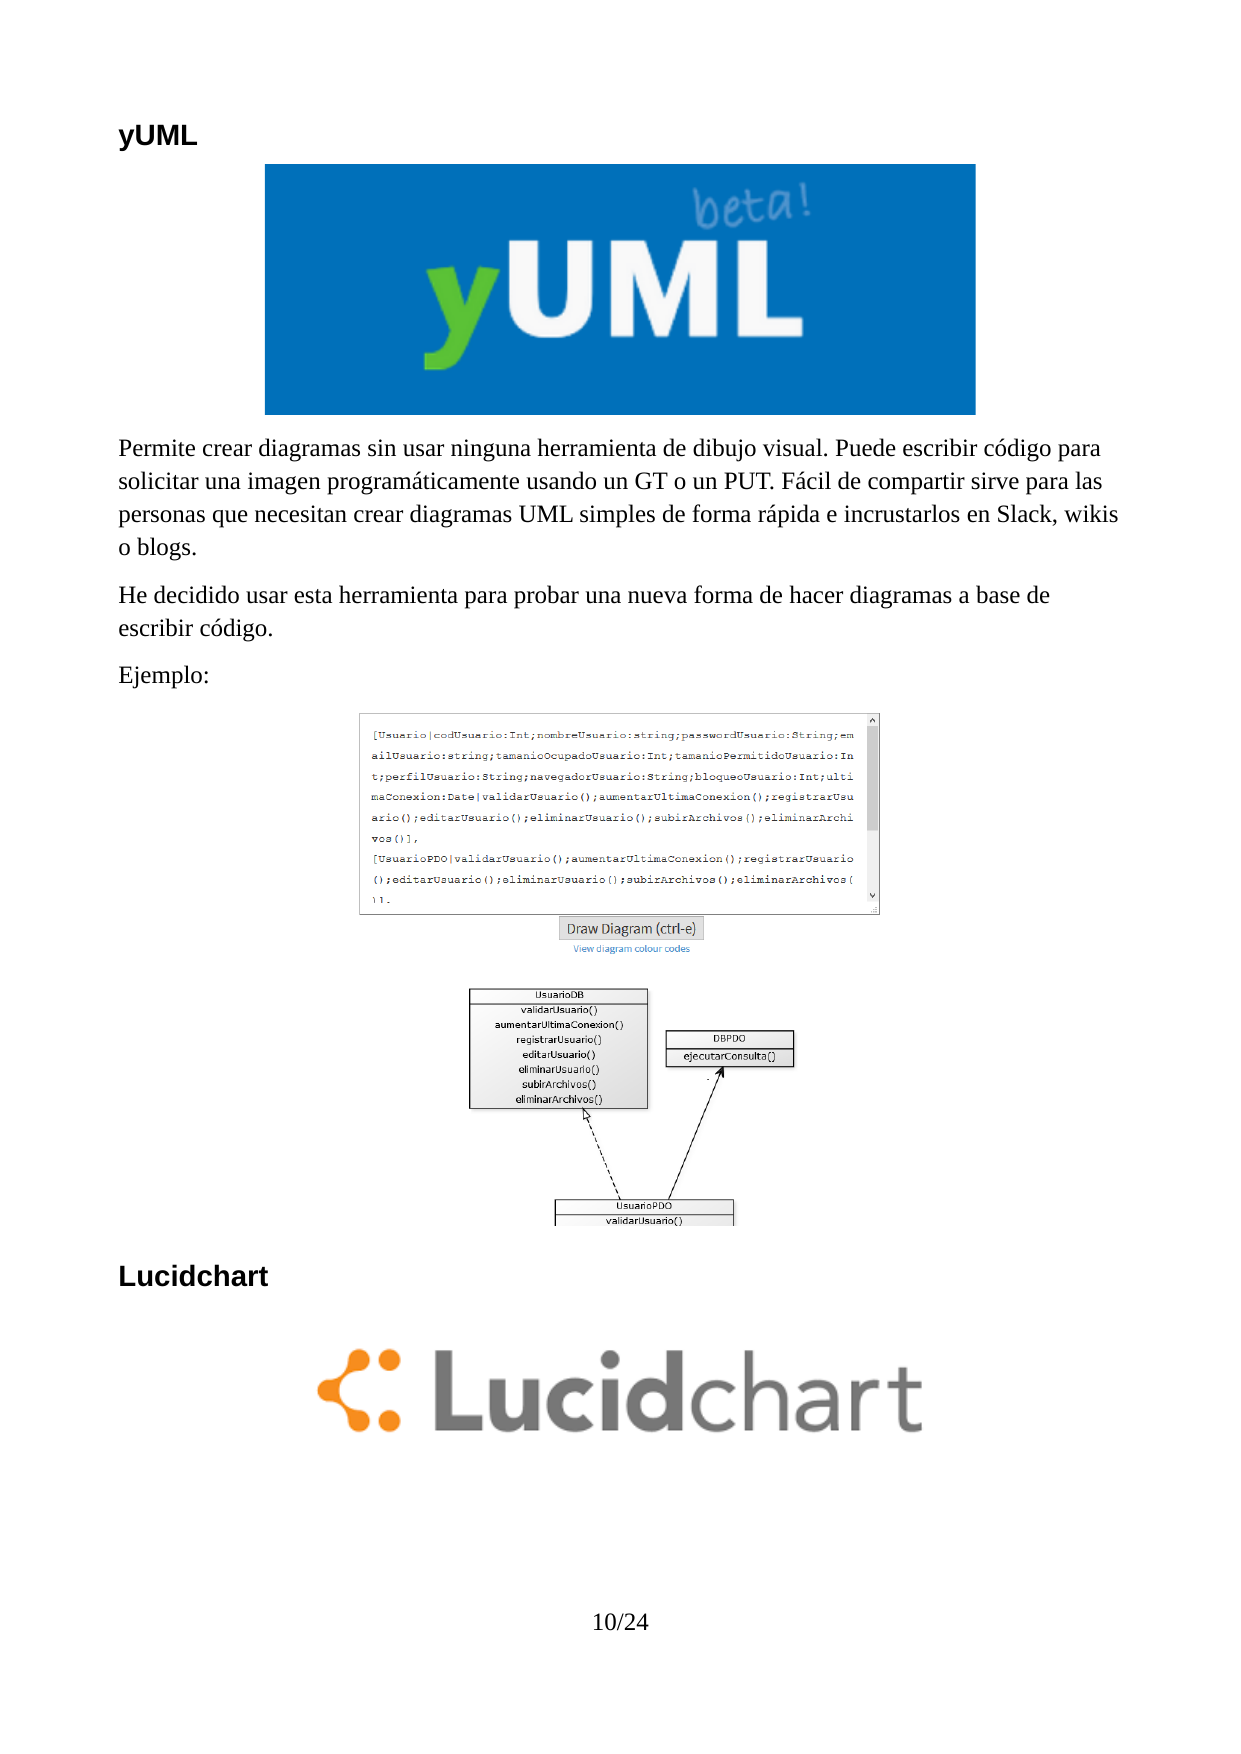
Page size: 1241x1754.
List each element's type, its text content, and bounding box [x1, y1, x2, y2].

picture [268, 1305, 972, 1481]
text Permite crear diagramas sin usar ninguna herramienta de dibujo visual. Puede escribir código para solicitar una imagen programáticamente usando un GT o un PUT. Fácil de compartir sirve para las personas que necesitan crear diagramas UML simples de forma rápida e incrustarlos en Slack, wikis o blogs. [118, 433, 1122, 561]
text Ejemplo: [118, 661, 1122, 689]
picture [357, 708, 883, 1226]
subtitle Lucidchart [118, 1259, 1122, 1293]
subtitle yUML [118, 118, 1122, 152]
text He decidido usar esta herramienta para probar una nueva forma de hacer diagramas a base de escribir código. [118, 580, 1122, 642]
picture [264, 164, 976, 415]
